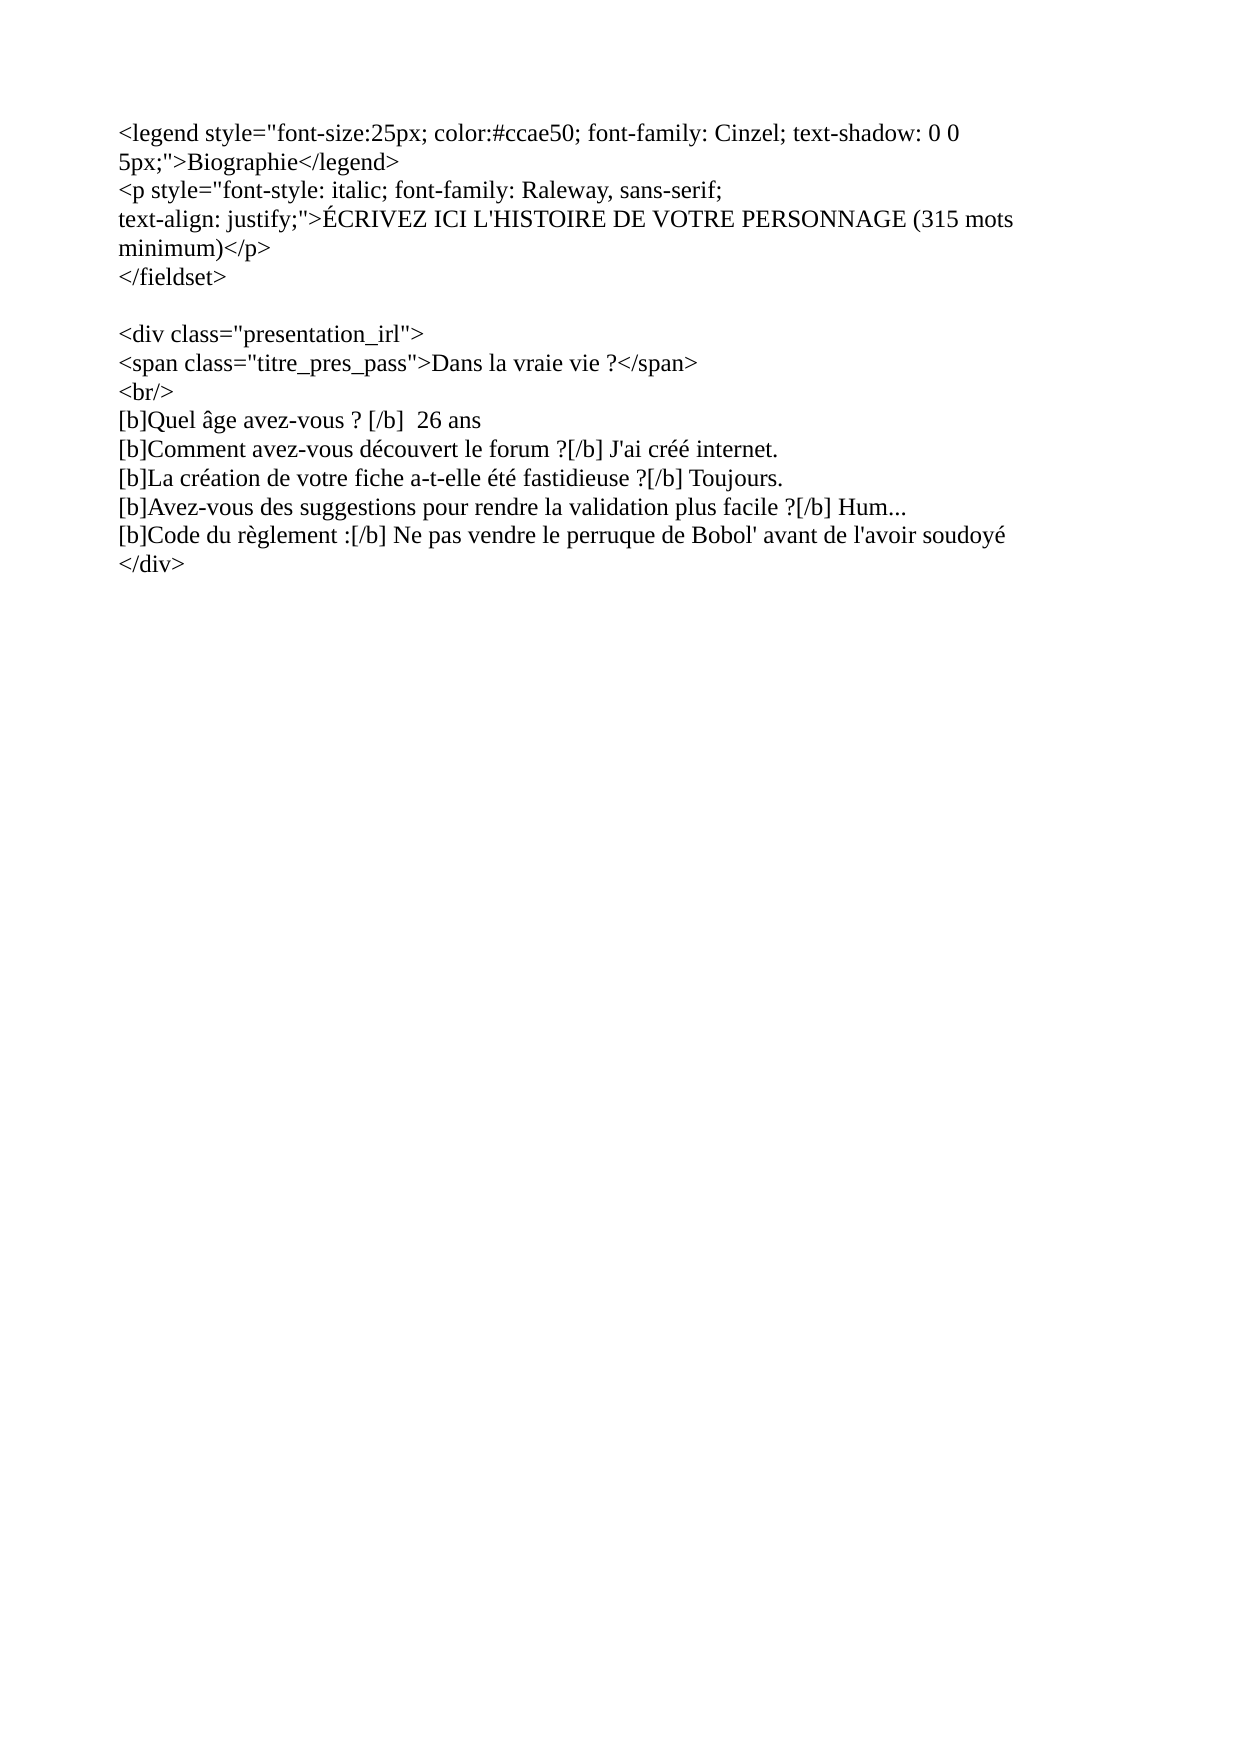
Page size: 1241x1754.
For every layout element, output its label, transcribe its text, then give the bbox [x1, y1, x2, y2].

text <legend style="font-size:25px; color:#ccae50; font-family: Cinzel; text-shadow: 0 0 5px;">Biographie</legend> <p style="font-style: italic; font-family: Raleway, sans-serif; text-align: justify;">ÉCRIVEZ ICI L'HISTOIRE DE VOTRE PERSONNAGE (315 mots minimum)</p> </fieldset> <div class="presentation_irl"> <span class="titre_pres_pass">Dans la vraie vie ?</span> <br/> [b]Quel âge avez-vous ? [/b] 26 ans [b]Comment avez-vous découvert le forum ?[/b] J'ai créé internet. [b]La création de votre fiche a-t-elle été fastidieuse ?[/b] Toujours. [b]Avez-vous des suggestions pour rendre la validation plus facile ?[/b] Hum... [b]Code du règlement :[/b] Ne pas vendre le perruque de Bobol' avant de l'avoir soudoyé </div> [118, 118, 1122, 578]
